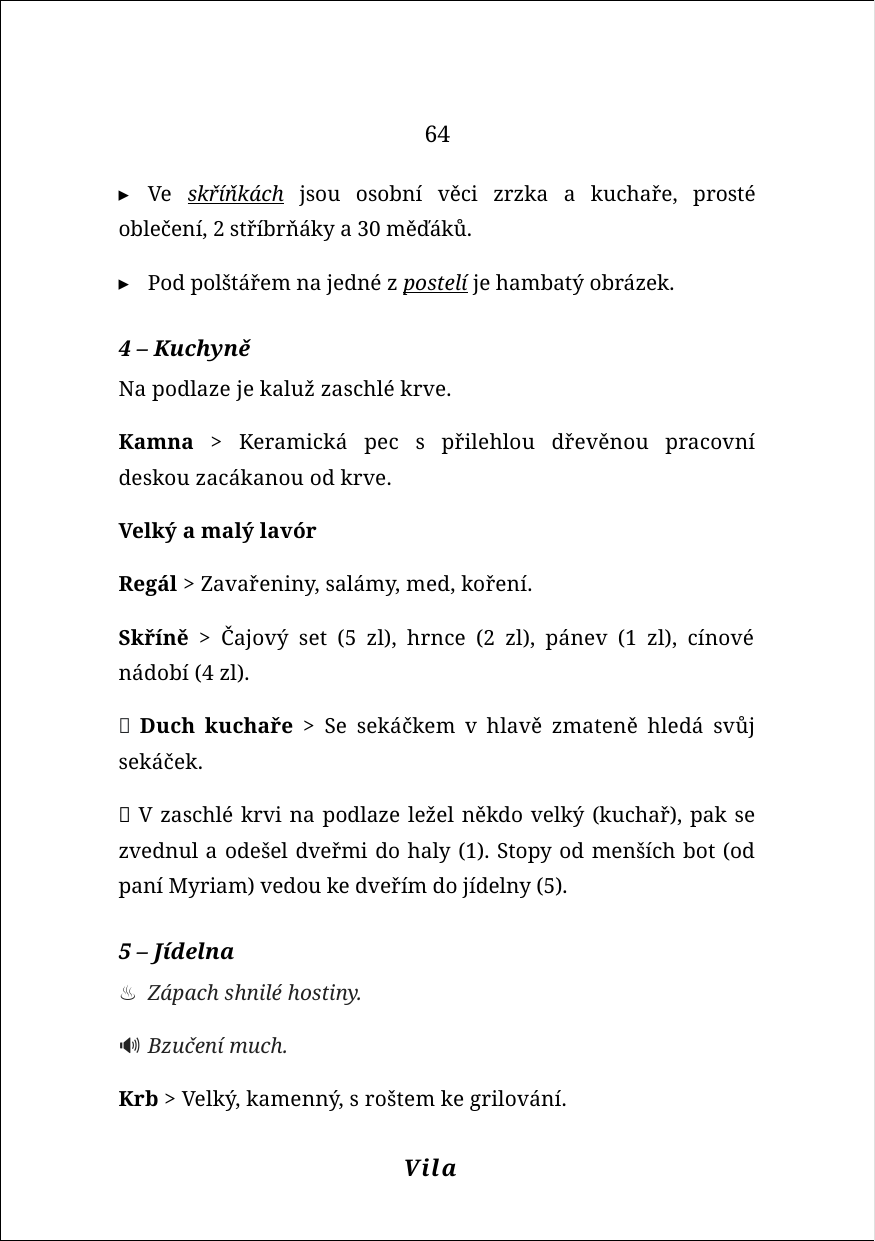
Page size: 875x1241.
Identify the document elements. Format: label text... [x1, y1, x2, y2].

text ♨ Zápach shnilé hostiny. [118, 978, 756, 1006]
text ▸ Ve skříňkách jsou osobní věci zrzka a kuchaře, prosté oblečení, 2 stříbrňáky a 30 měďáků. [118, 179, 756, 243]
text 👣 V zaschlé krvi na podlaze ležel někdo velký (kuchař), pak se zvednul a odešel dveřmi do haly (1). Stopy od menších bot (od paní Myriam) vedou ke dveřím do jídelny (5). [118, 800, 756, 900]
text Kamna > Keramická pec s přilehlou dřevěnou pracovní deskou zacákanou od krve. [118, 427, 756, 491]
text 🔊 Bzučení much. [118, 1031, 756, 1059]
text Krb > Velký, kamenný, s roštem ke grilování. [118, 1084, 756, 1113]
subtitle 5 – Jídelna [118, 936, 756, 966]
subtitle 4 – Kuchyně [118, 333, 756, 362]
text Na podlaze je kaluž zaschlé krve. [118, 374, 756, 403]
text Regál > Zavařeniny, salámy, med, koření. [118, 569, 756, 598]
text Skříně > Čajový set (5 zl), hrnce (2 zl), pánev (1 zl), cínové nádobí (4 zl). [118, 623, 756, 687]
text 👤 Duch kuchaře > Se sekáčkem v hlavě zmateně hledá svůj sekáček. [118, 711, 756, 775]
text ▸ Pod polštářem na jedné z postelí je hambatý obrázek. [118, 268, 756, 296]
text Velký a malý lavór [118, 516, 756, 545]
